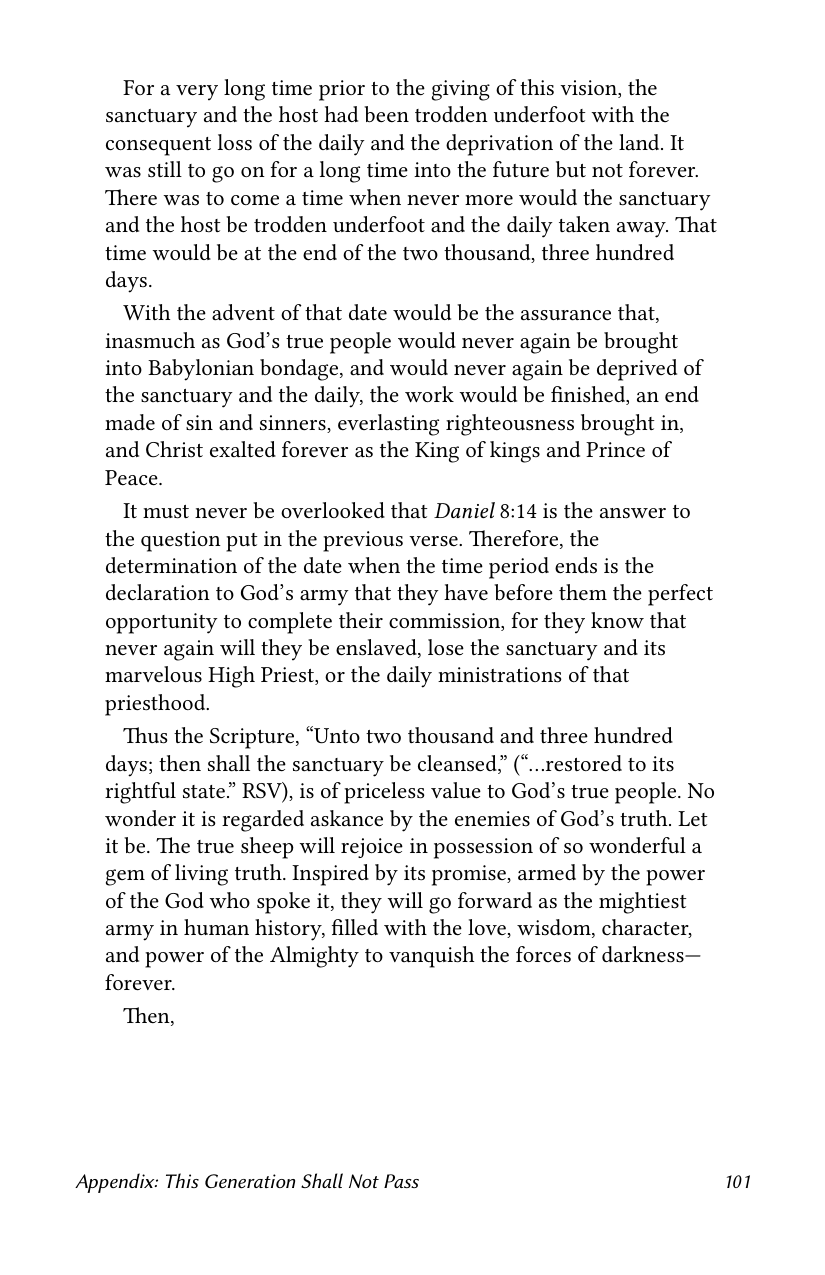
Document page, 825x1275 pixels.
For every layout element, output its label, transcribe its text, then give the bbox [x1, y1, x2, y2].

text With the advent of that date would be the assurance that, inasmuch as God’s true people would never again be brought into Babylonian bondage, and would never again be deprived of the sanctuary and the daily, the work would be finished, an end made of sin and sinners, everlasting righteousness brought in, and Christ exalted forever as the King of kings and Prince of Peace. [105, 300, 720, 491]
text Then, [105, 1003, 720, 1029]
text It must never be overlooked that Daniel 8:14 is the answer to the question put in the previous verse. Therefore, the determination of the date when the time period ends is the declaration to God’s army that they have before them the perfect opportunity to complete their commission, for they know that never again will they be enslaved, lose the sanctuary and its marvelous High Priest, or the daily ministrations of that priesthood. [105, 498, 720, 716]
text Thus the Scripture, “Unto two thousand and three hundred days; then shall the sanctuary be cleansed,” (“...restored to its rightful state.” RSV), is of priceless value to God’s true people. No wonder it is regarded askance by the enemies of God’s truth. Let it be. The true sheep will rejoice in possession of so wonderful a gem of living truth. Inspired by its promise, armed by the power of the God who spoke it, they will go forward as the mightiest army in human history, filled with the love, wisdom, character, and power of the Almighty to vanquish the forces of darkness—forever. [105, 723, 720, 996]
text For a very long time prior to the giving of this vision, the sanctuary and the host had been trodden underfoot with the consequent loss of the daily and the deprivation of the land. It was still to go on for a long time into the future but not forever. There was to come a time when never more would the sanctuary and the host be trodden underfoot and the daily taken away. That time would be at the end of the two thousand, three hundred days. [105, 75, 720, 293]
